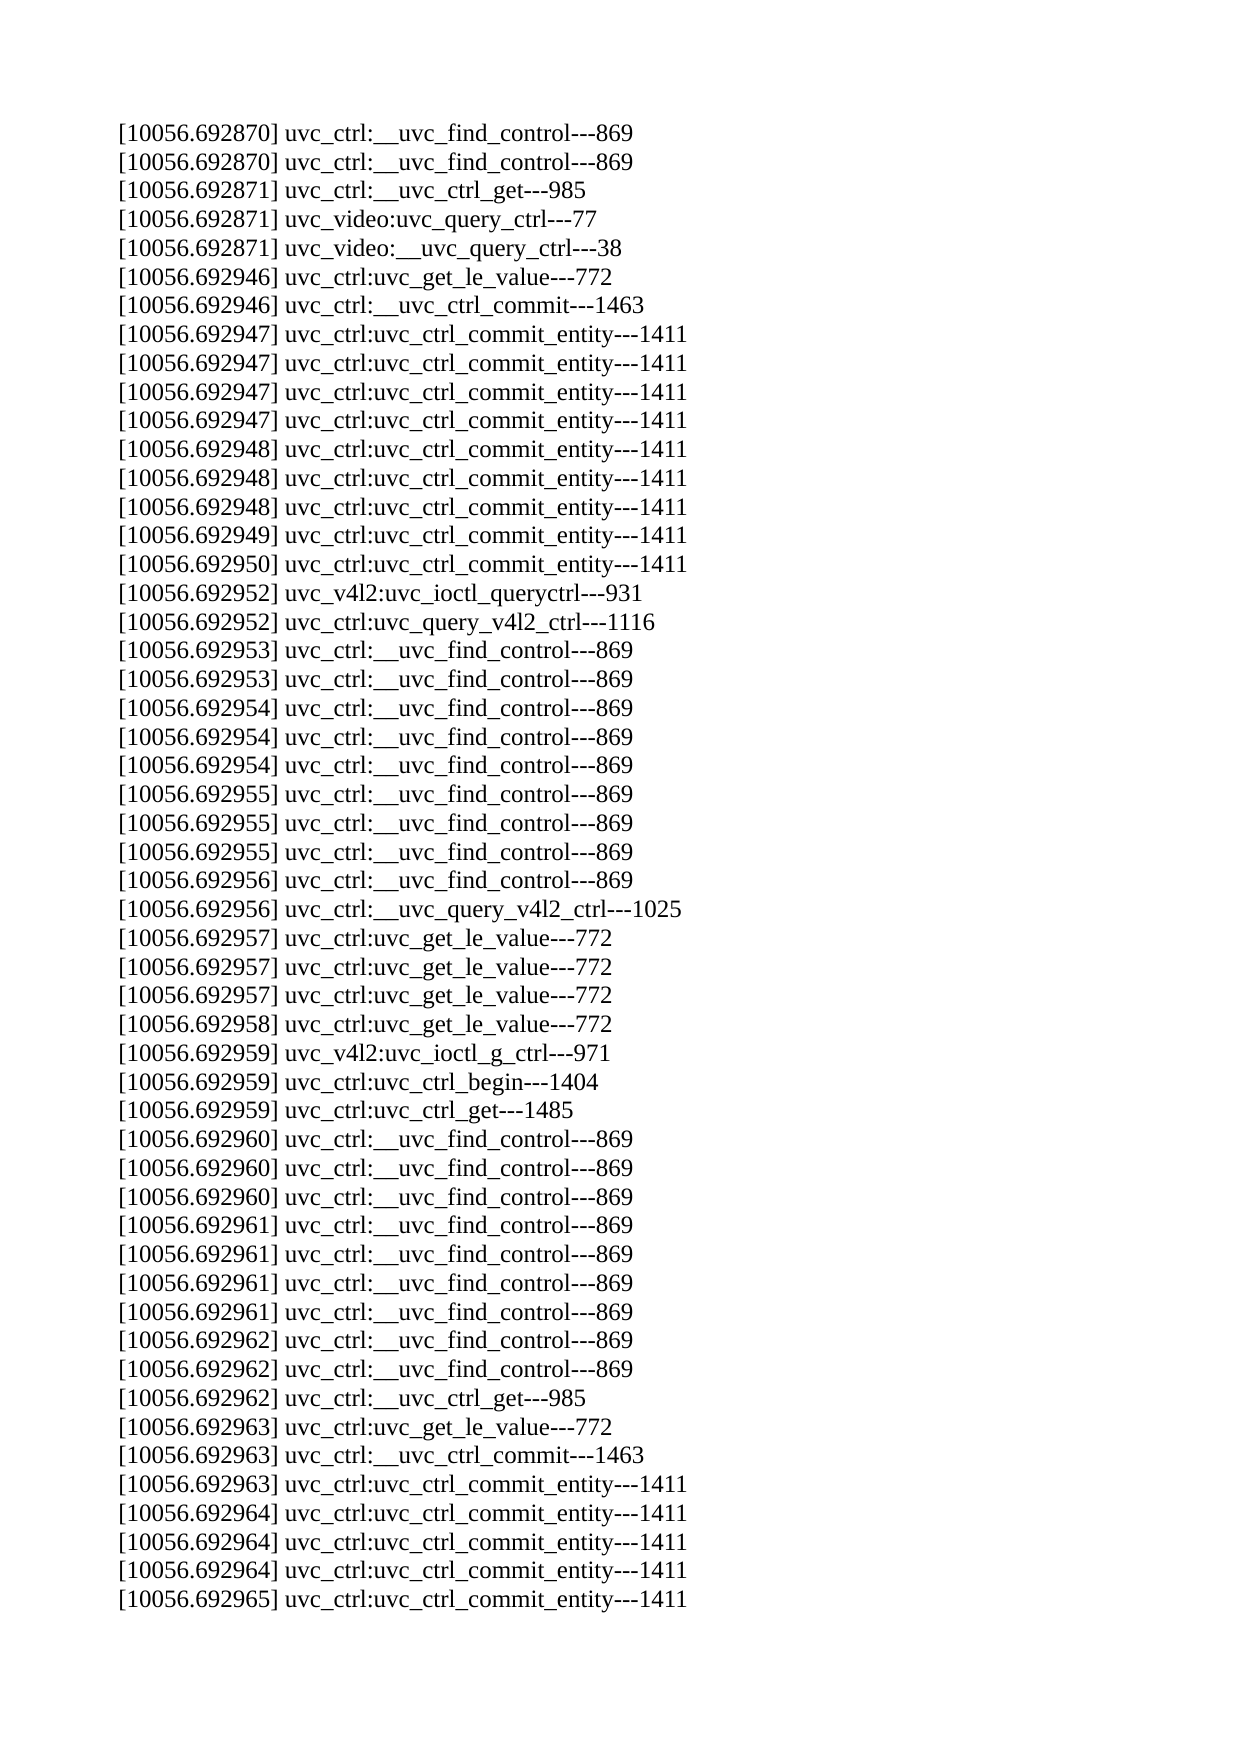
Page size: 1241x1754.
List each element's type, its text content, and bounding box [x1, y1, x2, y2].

text [10056.692947] uvc_ctrl:uvc_ctrl_commit_entity---1411 [118, 348, 1122, 377]
text [10056.692959] uvc_ctrl:uvc_ctrl_begin---1404 [118, 1067, 1122, 1096]
text [10056.692948] uvc_ctrl:uvc_ctrl_commit_entity---1411 [118, 492, 1122, 521]
text [10056.692960] uvc_ctrl:__uvc_find_control---869 [118, 1153, 1122, 1182]
text [10056.692949] uvc_ctrl:uvc_ctrl_commit_entity---1411 [118, 521, 1122, 549]
text [10056.692947] uvc_ctrl:uvc_ctrl_commit_entity---1411 [118, 406, 1122, 434]
text [10056.692964] uvc_ctrl:uvc_ctrl_commit_entity---1411 [118, 1556, 1122, 1584]
text [10056.692955] uvc_ctrl:__uvc_find_control---869 [118, 837, 1122, 866]
text [10056.692953] uvc_ctrl:__uvc_find_control---869 [118, 636, 1122, 664]
text [10056.692952] uvc_ctrl:uvc_query_v4l2_ctrl---1116 [118, 607, 1122, 636]
text [10056.692956] uvc_ctrl:__uvc_query_v4l2_ctrl---1025 [118, 894, 1122, 923]
text [10056.692870] uvc_ctrl:__uvc_find_control---869 [118, 118, 1122, 147]
text [10056.692961] uvc_ctrl:__uvc_find_control---869 [118, 1297, 1122, 1326]
text [10056.692963] uvc_ctrl:uvc_get_le_value---772 [118, 1412, 1122, 1441]
text [10056.692962] uvc_ctrl:__uvc_ctrl_get---985 [118, 1383, 1122, 1412]
text [10056.692870] uvc_ctrl:__uvc_find_control---869 [118, 147, 1122, 176]
text [10056.692964] uvc_ctrl:uvc_ctrl_commit_entity---1411 [118, 1527, 1122, 1556]
text [10056.692961] uvc_ctrl:__uvc_find_control---869 [118, 1268, 1122, 1297]
text [10056.692960] uvc_ctrl:__uvc_find_control---869 [118, 1182, 1122, 1211]
text [10056.692963] uvc_ctrl:uvc_ctrl_commit_entity---1411 [118, 1469, 1122, 1498]
text [10056.692946] uvc_ctrl:uvc_get_le_value---772 [118, 262, 1122, 291]
text [10056.692957] uvc_ctrl:uvc_get_le_value---772 [118, 981, 1122, 1009]
text [10056.692957] uvc_ctrl:uvc_get_le_value---772 [118, 952, 1122, 981]
text [10056.692957] uvc_ctrl:uvc_get_le_value---772 [118, 923, 1122, 952]
text [10056.692961] uvc_ctrl:__uvc_find_control---869 [118, 1211, 1122, 1239]
text [10056.692955] uvc_ctrl:__uvc_find_control---869 [118, 808, 1122, 837]
text [10056.692960] uvc_ctrl:__uvc_find_control---869 [118, 1124, 1122, 1153]
text [10056.692958] uvc_ctrl:uvc_get_le_value---772 [118, 1009, 1122, 1038]
text [10056.692959] uvc_v4l2:uvc_ioctl_g_ctrl---971 [118, 1038, 1122, 1067]
text [10056.692956] uvc_ctrl:__uvc_find_control---869 [118, 866, 1122, 894]
text [10056.692964] uvc_ctrl:uvc_ctrl_commit_entity---1411 [118, 1498, 1122, 1527]
text [10056.692948] uvc_ctrl:uvc_ctrl_commit_entity---1411 [118, 463, 1122, 492]
text [10056.692871] uvc_ctrl:__uvc_ctrl_get---985 [118, 176, 1122, 204]
text [10056.692954] uvc_ctrl:__uvc_find_control---869 [118, 722, 1122, 751]
text [10056.692947] uvc_ctrl:uvc_ctrl_commit_entity---1411 [118, 377, 1122, 406]
text [10056.692961] uvc_ctrl:__uvc_find_control---869 [118, 1239, 1122, 1268]
text [10056.692947] uvc_ctrl:uvc_ctrl_commit_entity---1411 [118, 319, 1122, 348]
text [10056.692962] uvc_ctrl:__uvc_find_control---869 [118, 1326, 1122, 1354]
text [10056.692871] uvc_video:__uvc_query_ctrl---38 [118, 233, 1122, 262]
text [10056.692959] uvc_ctrl:uvc_ctrl_get---1485 [118, 1096, 1122, 1124]
text [10056.692954] uvc_ctrl:__uvc_find_control---869 [118, 693, 1122, 722]
text [10056.692950] uvc_ctrl:uvc_ctrl_commit_entity---1411 [118, 549, 1122, 578]
text [10056.692953] uvc_ctrl:__uvc_find_control---869 [118, 664, 1122, 693]
text [10056.692954] uvc_ctrl:__uvc_find_control---869 [118, 751, 1122, 779]
text [10056.692952] uvc_v4l2:uvc_ioctl_queryctrl---931 [118, 578, 1122, 607]
text [10056.692946] uvc_ctrl:__uvc_ctrl_commit---1463 [118, 291, 1122, 319]
text [10056.692955] uvc_ctrl:__uvc_find_control---869 [118, 779, 1122, 808]
text [10056.692963] uvc_ctrl:__uvc_ctrl_commit---1463 [118, 1441, 1122, 1469]
text [10056.692871] uvc_video:uvc_query_ctrl---77 [118, 204, 1122, 233]
text [10056.692962] uvc_ctrl:__uvc_find_control---869 [118, 1354, 1122, 1383]
text [10056.692948] uvc_ctrl:uvc_ctrl_commit_entity---1411 [118, 434, 1122, 463]
text [10056.692965] uvc_ctrl:uvc_ctrl_commit_entity---1411 [118, 1584, 1122, 1613]
